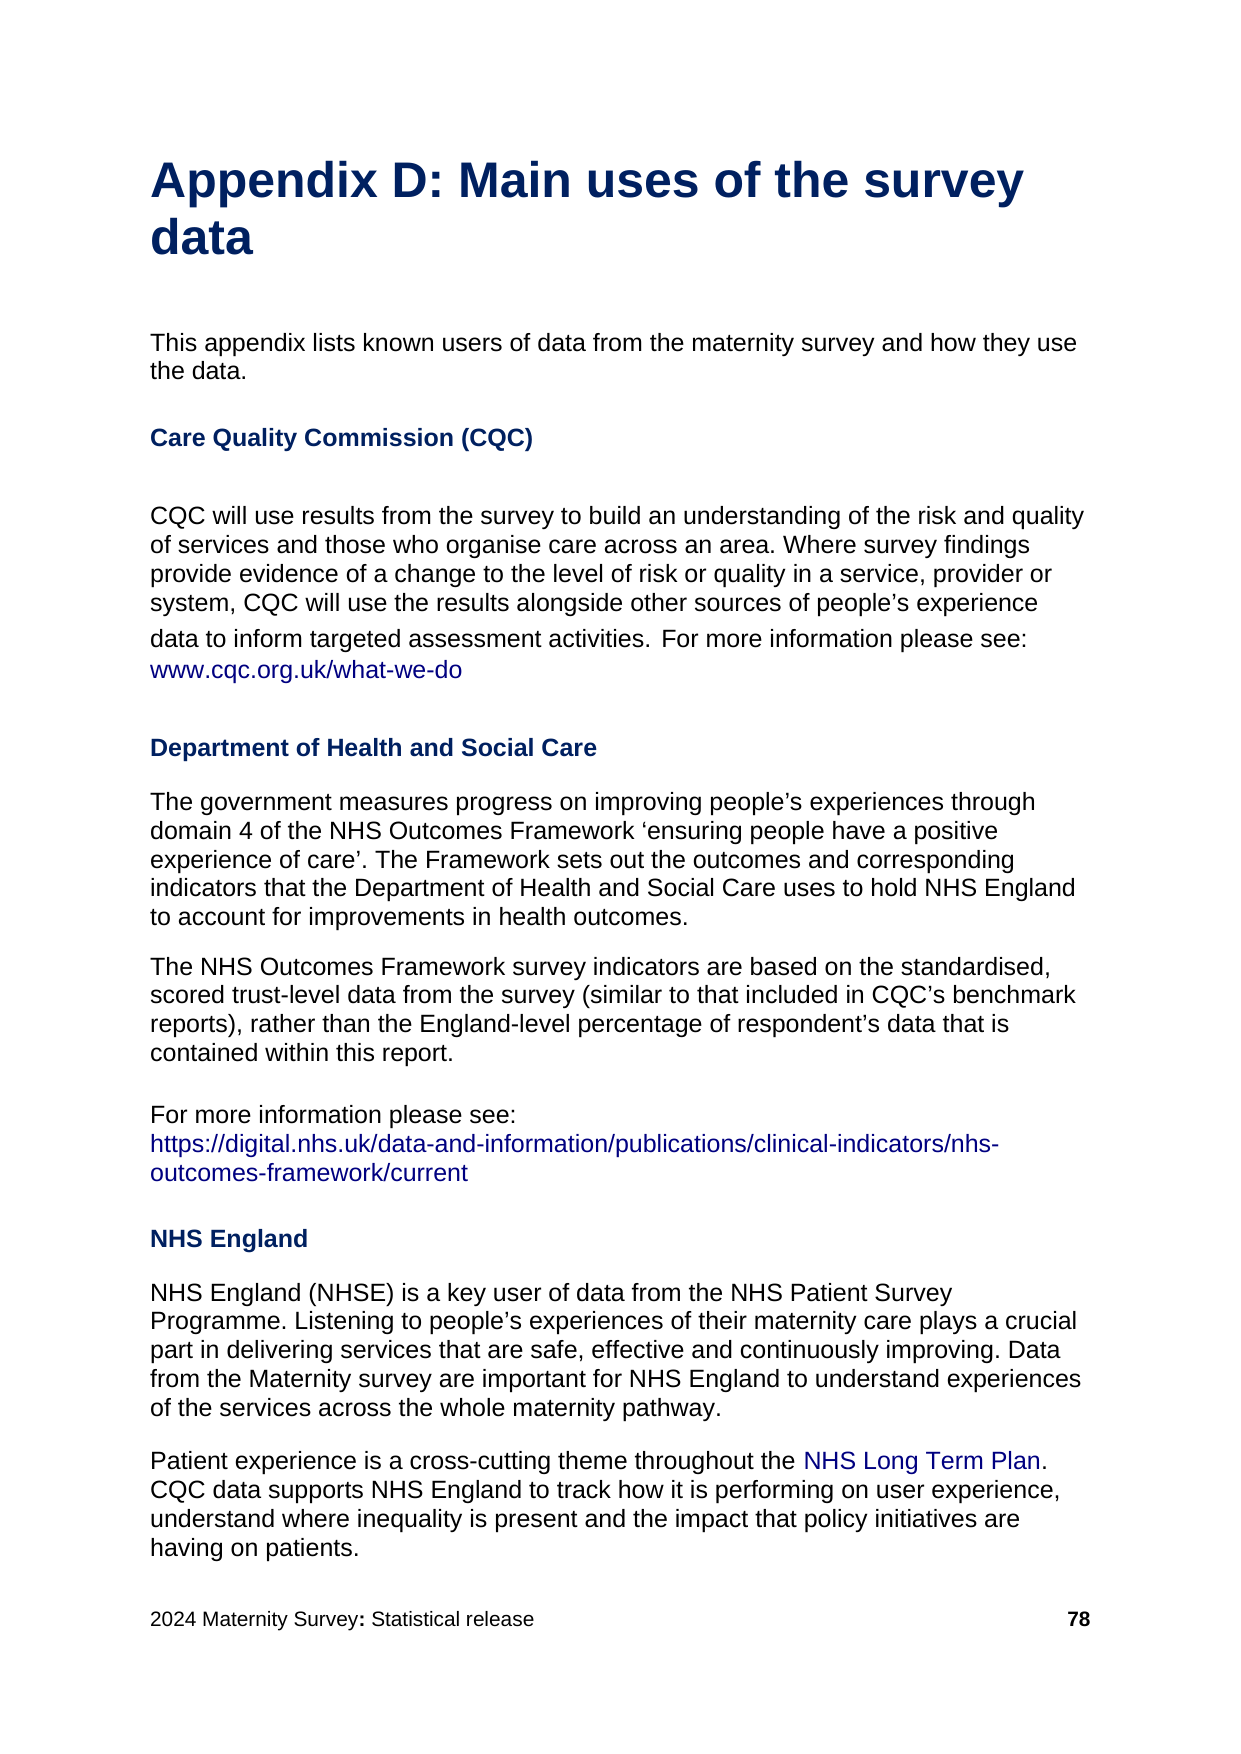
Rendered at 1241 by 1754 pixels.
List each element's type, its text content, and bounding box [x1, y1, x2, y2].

text Patient experience is a cross-cutting theme throughout the NHS Long Term Plan. CQC data supports NHS England to track how it is performing on user experience, understand where inequality is present and the impact that policy initiatives are having on patients. [150, 1446, 1090, 1561]
subtitle Department of Health and Social Care [150, 733, 1090, 762]
text This appendix lists known users of data from the maternity survey and how they use the data. [150, 327, 1090, 385]
text NHS England (NHSE) is a key user of data from the NHS Patient Survey Programme. Listening to people’s experiences of their maternity care plays a crucial part in delivering services that are safe, effective and continuously improving. Data from the Maternity survey are important for NHS England to understand experiences of the services across the whole maternity pathway. [150, 1278, 1090, 1421]
subtitle Care Quality Commission (CQC) [150, 422, 1090, 451]
text For more information please see: https://digital.nhs.uk/data-and-information/publications/clinical-indicators/nhs-outcomes-framework/current [150, 1100, 1090, 1186]
subtitle Appendix D: Main uses of the survey data [150, 150, 1090, 265]
subtitle NHS England [150, 1224, 1090, 1253]
text The NHS Outcomes Framework survey indicators are based on the standardised, scored trust-level data from the survey (similar to that included in CQC’s benchmark reports), rather than the England-level percentage of respondent’s data that is contained within this report. [150, 952, 1090, 1067]
text CQC will use results from the survey to build an understanding of the risk and quality of services and those who organise care across an area. Where survey findings provide evidence of a change to the level of risk or quality in a service, provider or system, CQC will use the results alongside other sources of people’s experience data to inform targeted assessment activities. For more information please see: www.cqc.org.uk/what-we-do [150, 501, 1090, 683]
text The government measures progress on improving people’s experiences through domain 4 of the NHS Outcomes Framework ‘ensuring people have a positive experience of care’. The Framework sets out the outcomes and corresponding indicators that the Department of Health and Social Care uses to hold NHS England to account for improvements in health outcomes. [150, 787, 1090, 931]
